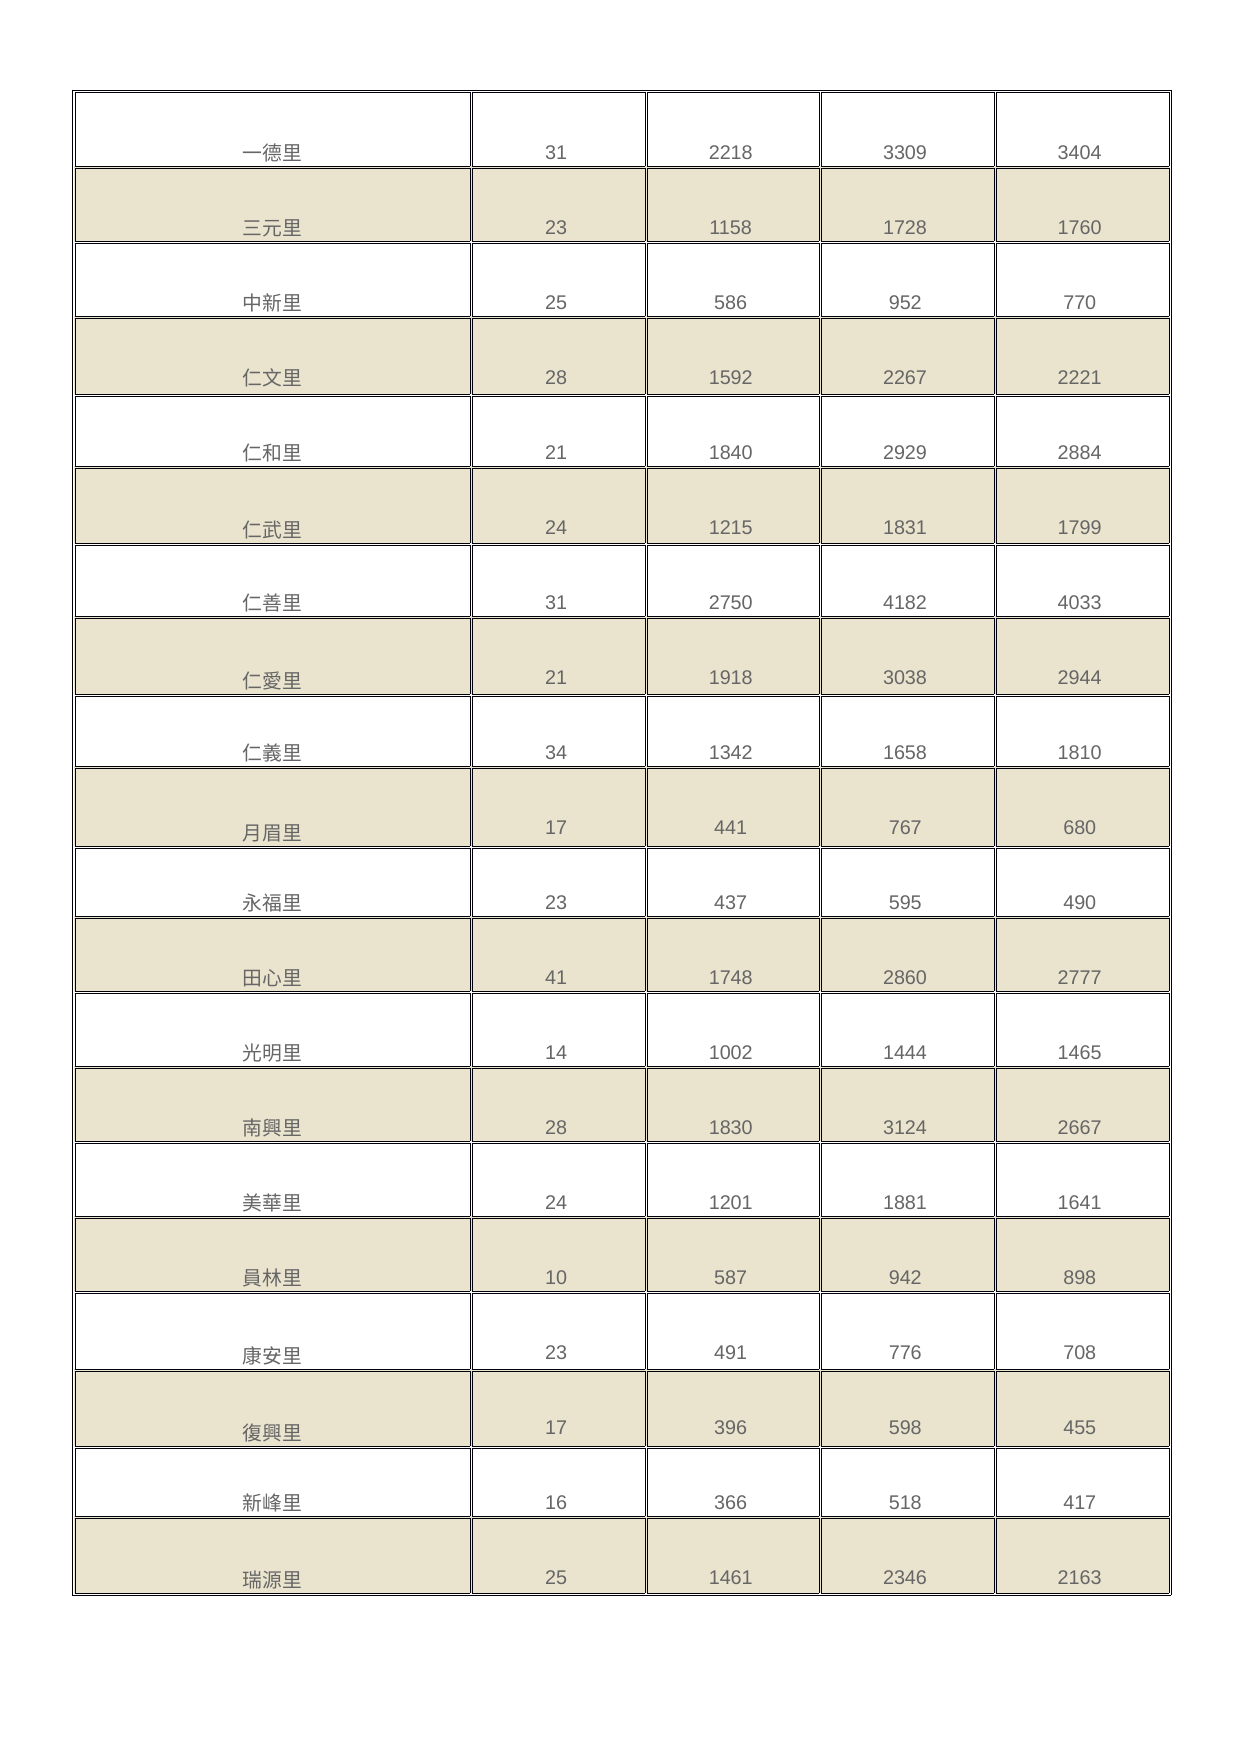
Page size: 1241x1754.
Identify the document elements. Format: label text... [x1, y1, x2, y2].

table_cell 2163 [997, 1519, 1169, 1593]
table_cell 1799 [997, 469, 1169, 543]
table_cell 月眉里 [76, 769, 470, 846]
table_cell 41 [473, 919, 645, 991]
table_cell 3124 [822, 1069, 994, 1141]
table_cell 708 [997, 1294, 1169, 1369]
table_cell 767 [822, 769, 994, 846]
table_cell 2884 [997, 397, 1169, 466]
table_cell 1840 [648, 397, 819, 466]
table_cell 942 [822, 1219, 994, 1291]
table_cell 31 [473, 93, 645, 166]
table_cell 23 [473, 169, 645, 241]
table_cell 2860 [822, 919, 994, 991]
table_cell 16 [473, 1449, 645, 1516]
table_cell 田心里 [76, 919, 470, 991]
table_cell 1728 [822, 169, 994, 241]
table_cell 14 [473, 994, 645, 1066]
table_cell 1760 [997, 169, 1169, 241]
table_cell 10 [473, 1219, 645, 1291]
table_cell 2750 [648, 546, 819, 616]
table_cell 586 [648, 244, 819, 316]
table_cell 437 [648, 849, 819, 916]
table_cell 34 [473, 697, 645, 766]
table_cell 1342 [648, 697, 819, 766]
table_cell 1592 [648, 319, 819, 394]
table_cell 2929 [822, 397, 994, 466]
table_cell 仁和里 [76, 397, 470, 466]
table_cell 1810 [997, 697, 1169, 766]
table_cell 23 [473, 849, 645, 916]
table_cell 587 [648, 1219, 819, 1291]
table_cell 518 [822, 1449, 994, 1516]
table_cell 1461 [648, 1519, 819, 1593]
table_cell 24 [473, 1144, 645, 1216]
table_cell 17 [473, 769, 645, 846]
table_cell 2944 [997, 619, 1169, 694]
table_cell 仁愛里 [76, 619, 470, 694]
table_cell 1465 [997, 994, 1169, 1066]
table_cell 三元里 [76, 169, 470, 241]
table_cell 490 [997, 849, 1169, 916]
table_cell 復興里 [76, 1372, 470, 1446]
table_cell 17 [473, 1372, 645, 1446]
table_cell 366 [648, 1449, 819, 1516]
table_cell 396 [648, 1372, 819, 1446]
table_cell 美華里 [76, 1144, 470, 1216]
table_cell 595 [822, 849, 994, 916]
table_cell 491 [648, 1294, 819, 1369]
table_cell 1641 [997, 1144, 1169, 1216]
table_cell 1881 [822, 1144, 994, 1216]
table_cell 417 [997, 1449, 1169, 1516]
table_cell 仁武里 [76, 469, 470, 543]
table_cell 新峰里 [76, 1449, 470, 1516]
table_cell 31 [473, 546, 645, 616]
table_cell 瑞源里 [76, 1519, 470, 1593]
table_cell 仁義里 [76, 697, 470, 766]
table_cell 2218 [648, 93, 819, 166]
table_cell 1002 [648, 994, 819, 1066]
table_cell 2221 [997, 319, 1169, 394]
table_cell 1201 [648, 1144, 819, 1216]
table_cell 1658 [822, 697, 994, 766]
table_cell 2346 [822, 1519, 994, 1593]
table_cell 2267 [822, 319, 994, 394]
table_cell 23 [473, 1294, 645, 1369]
table_cell 898 [997, 1219, 1169, 1291]
table_cell 680 [997, 769, 1169, 846]
table_cell 25 [473, 244, 645, 316]
table_cell 441 [648, 769, 819, 846]
table_cell 25 [473, 1519, 645, 1593]
table_cell 中新里 [76, 244, 470, 316]
table_cell 3038 [822, 619, 994, 694]
table_cell 1444 [822, 994, 994, 1066]
table_cell 4182 [822, 546, 994, 616]
table_cell 28 [473, 1069, 645, 1141]
table_cell 598 [822, 1372, 994, 1446]
table_cell 1918 [648, 619, 819, 694]
table_cell 仁善里 [76, 546, 470, 616]
table_cell 4033 [997, 546, 1169, 616]
table_cell 康安里 [76, 1294, 470, 1369]
table_cell 776 [822, 1294, 994, 1369]
table_cell 21 [473, 619, 645, 694]
table_cell 455 [997, 1372, 1169, 1446]
table_cell 952 [822, 244, 994, 316]
table_cell 28 [473, 319, 645, 394]
table_cell 一德里 [76, 93, 470, 166]
table_cell 1830 [648, 1069, 819, 1141]
table_cell 3404 [997, 93, 1169, 166]
table_cell 2667 [997, 1069, 1169, 1141]
table_cell 1158 [648, 169, 819, 241]
table_cell 南興里 [76, 1069, 470, 1141]
table_cell 1215 [648, 469, 819, 543]
table_cell 光明里 [76, 994, 470, 1066]
table_cell 員林里 [76, 1219, 470, 1291]
table_cell 770 [997, 244, 1169, 316]
table_cell 仁文里 [76, 319, 470, 394]
table_cell 永福里 [76, 849, 470, 916]
table_cell 3309 [822, 93, 994, 166]
table_cell 1831 [822, 469, 994, 543]
table_cell 1748 [648, 919, 819, 991]
table_cell 21 [473, 397, 645, 466]
table_cell 2777 [997, 919, 1169, 991]
table_cell 24 [473, 469, 645, 543]
